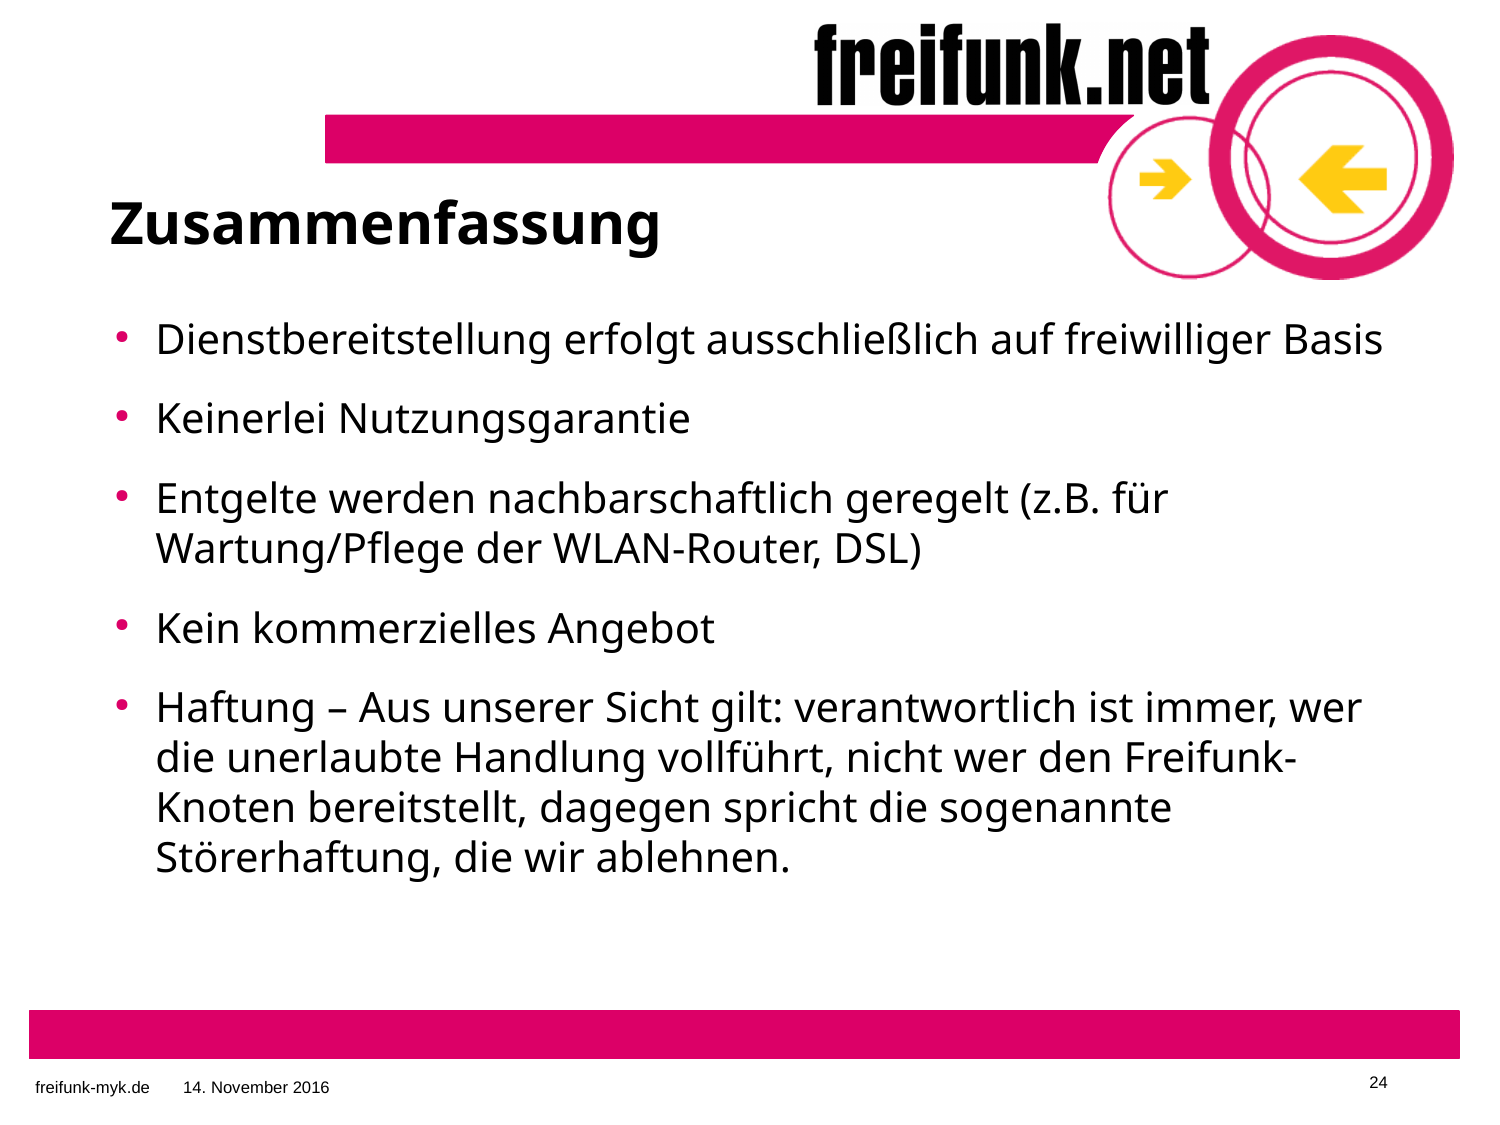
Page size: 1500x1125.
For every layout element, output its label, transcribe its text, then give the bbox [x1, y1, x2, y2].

picture [815, 23, 1454, 280]
title Zusammenfassung [110, 160, 1093, 282]
list Dienstbereitstellung erfolgt ausschließlich auf freiwilliger Basis Keinerlei Nutzungsgarantie Entgelte werden nachbarschaftlich geregelt (z.B. für Wartung/Pflege der WLAN-Router, DSL) Kein kommerzielles Angebot Haftung – Aus unserer Sicht gilt: verantwortlich ist immer, wer die unerlaubte Handlung vollführt, nicht wer den Freifunk-Knoten bereitstellt, dagegen spricht die sogenannte Störerhaftung, die wir ablehnen. [110, 312, 1392, 1000]
